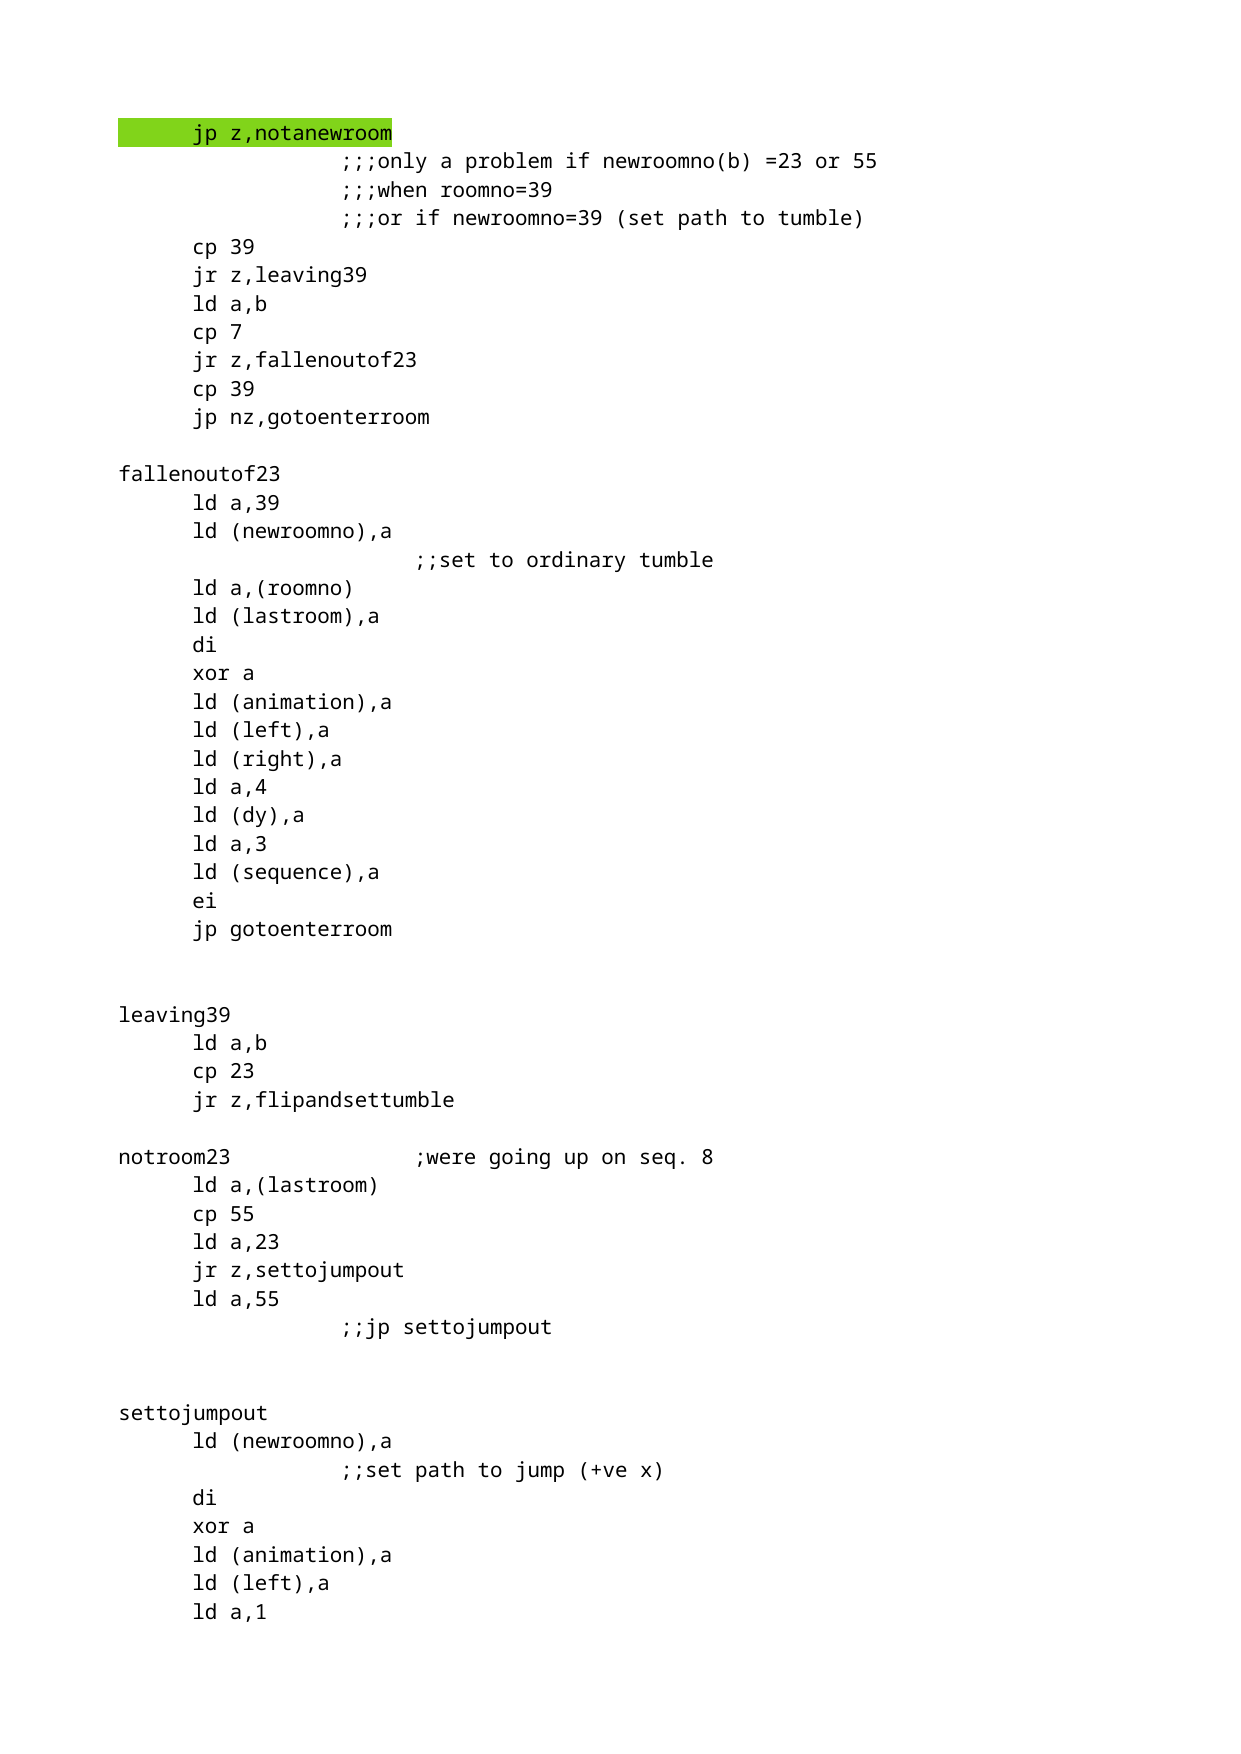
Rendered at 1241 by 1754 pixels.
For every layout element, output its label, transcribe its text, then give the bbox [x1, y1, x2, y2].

text ld a,1 [118, 1597, 1122, 1625]
text ;;set to ordinary tumble [118, 545, 1122, 573]
text cp 7 [118, 317, 1122, 346]
text ld (left),a [118, 715, 1122, 744]
text ld a,55 [118, 1284, 1122, 1312]
text ld (lastroom),a [118, 602, 1122, 630]
text settojumpout [118, 1398, 1122, 1426]
text ld (sequence),a [118, 857, 1122, 886]
text jp z,notanewroom [118, 118, 1122, 147]
text ld (newroomno),a [118, 1426, 1122, 1455]
text ld a,39 [118, 488, 1122, 516]
text jr z,fallenoutof23 [118, 346, 1122, 374]
text fallenoutof23 [118, 459, 1122, 488]
text jp nz,gotoenterroom [118, 402, 1122, 431]
text cp 39 [118, 232, 1122, 260]
text ld (animation),a [118, 1540, 1122, 1568]
text cp 23 [118, 1057, 1122, 1085]
text ld a,23 [118, 1227, 1122, 1256]
text ;;set path to jump (+ve x) [118, 1455, 1122, 1483]
text ld a,3 [118, 829, 1122, 857]
text ei [118, 886, 1122, 914]
text ld a,4 [118, 772, 1122, 801]
text cp 39 [118, 374, 1122, 402]
text xor a [118, 1512, 1122, 1540]
text ld (dy),a [118, 801, 1122, 829]
text cp 55 [118, 1199, 1122, 1227]
text leaving39 [118, 1000, 1122, 1028]
text ld (animation),a [118, 687, 1122, 715]
text ;;;only a problem if newroomno(b) =23 or 55 [118, 147, 1122, 175]
text ld a,b [118, 289, 1122, 317]
text ld (left),a [118, 1568, 1122, 1597]
text ;;;or if newroomno=39 (set path to tumble) [118, 203, 1122, 232]
text jr z,settojumpout [118, 1256, 1122, 1284]
text di [118, 1483, 1122, 1512]
text ld a,(lastroom) [118, 1170, 1122, 1199]
text ;;jp settojumpout [118, 1312, 1122, 1341]
text jp gotoenterroom [118, 914, 1122, 943]
text ld (newroomno),a [118, 516, 1122, 545]
text jr z,leaving39 [118, 260, 1122, 289]
text jr z,flipandsettumble [118, 1085, 1122, 1113]
text ld a,b [118, 1028, 1122, 1057]
text ;;;when roomno=39 [118, 175, 1122, 203]
text xor a [118, 658, 1122, 687]
text ld a,(roomno) [118, 573, 1122, 602]
text ld (right),a [118, 744, 1122, 772]
text di [118, 630, 1122, 658]
text notroom23 ;were going up on seq. 8 [118, 1142, 1122, 1170]
